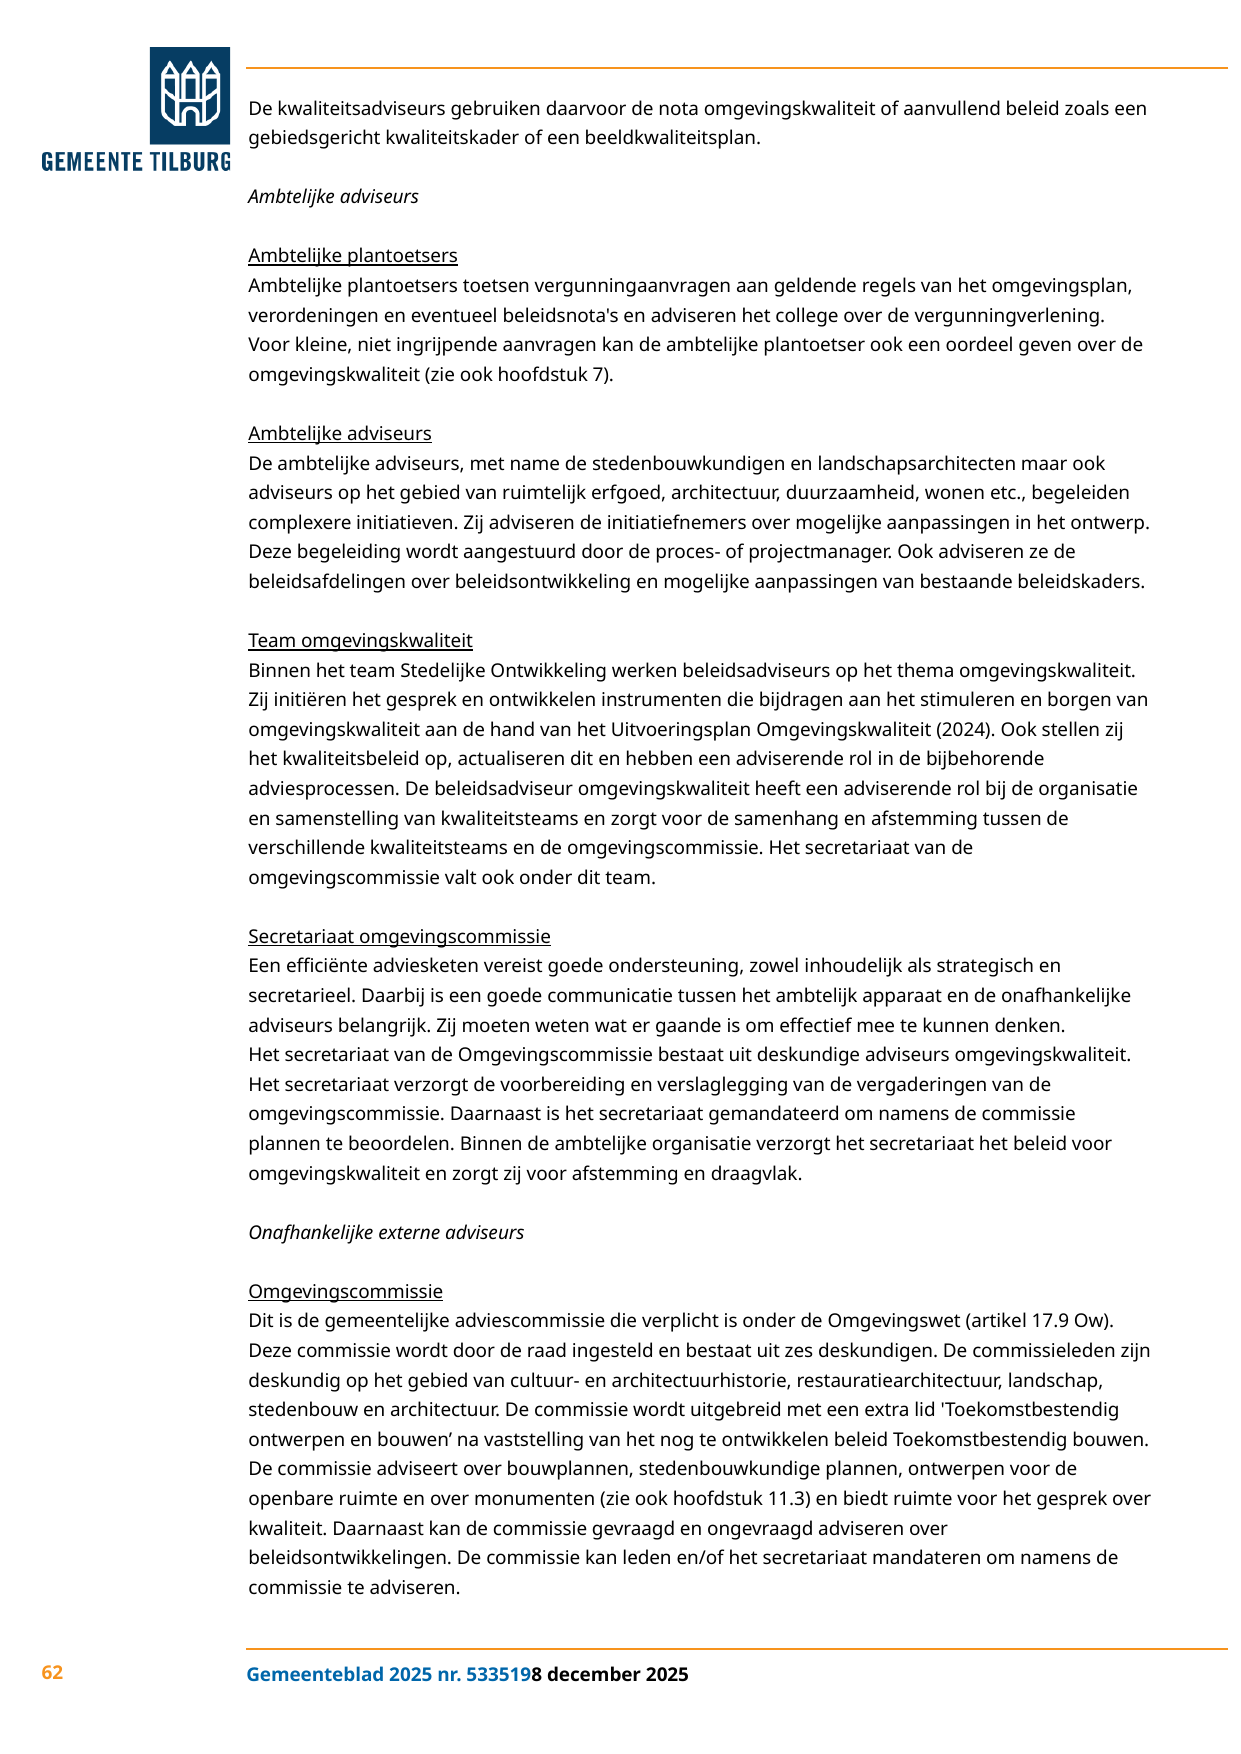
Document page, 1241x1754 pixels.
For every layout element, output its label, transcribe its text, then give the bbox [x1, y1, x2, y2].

picture [41, 47, 231, 172]
text Het secretariaat van de Omgevingscommissie bestaat uit deskundige adviseurs omgevingskwaliteit. Het secretariaat verzorgt de voorbereiding en verslaglegging van de vergaderingen van de omgevingscommissie. Daarnaast is het secretariaat gemandateerd om namens de commissie plannen te beoordelen. Binnen de ambtelijke organisatie verzorgt het secretariaat het beleid voor omgevingskwaliteit en zorgt zij voor afstemming en draagvlak. [248, 1041, 1152, 1186]
text Ambtelijke plantoetsers toetsen vergunningaanvragen aan geldende regels van het omgevingsplan, verordeningen en eventueel beleidsnota's en adviseren het college over de vergunningverlening. Voor kleine, niet ingrijpende aanvragen kan de ambtelijke plantoetser ook een oordeel geven over de omgevingskwaliteit (zie ook hoofdstuk 7). [248, 272, 1152, 387]
text Secretariaat omgevingscommissie [248, 923, 1152, 949]
text Ambtelijke adviseurs [248, 420, 1152, 446]
text De commissie adviseert over bouwplannen, stedenbouwkundige plannen, ontwerpen voor de openbare ruimte en over monumenten (zie ook hoofdstuk 11.3) en biedt ruimte voor het gesprek over kwaliteit. Daarnaast kan de commissie gevraagd en ongevraagd adviseren over beleidsontwikkelingen. De commissie kan leden en/of het secretariaat mandateren om namens de commissie te adviseren. [248, 1456, 1152, 1600]
text Omgevingscommissie [248, 1278, 1152, 1304]
text Onafhankelijke externe adviseurs [248, 1219, 1152, 1245]
text Binnen het team Stedelijke Ontwikkeling werken beleidsadviseurs op het thema omgevingskwaliteit. Zij initiëren het gesprek en ontwikkelen instrumenten die bijdragen aan het stimuleren en borgen van omgevingskwaliteit aan de hand van het Uitvoeringsplan Omgevingskwaliteit (2024). Ook stellen zij het kwaliteitsbeleid op, actualiseren dit en hebben een adviserende rol in de bijbehorende adviesprocessen. De beleidsadviseur omgevingskwaliteit heeft een adviserende rol bij de organisatie en samenstelling van kwaliteitsteams en zorgt voor de samenhang en afstemming tussen de verschillende kwaliteitsteams en de omgevingscommissie. Het secretariaat van de omgevingscommissie valt ook onder dit team. [248, 657, 1152, 890]
text Een efficiënte adviesketen vereist goede ondersteuning, zowel inhoudelijk als strategisch en secretarieel. Daarbij is een goede communicatie tussen het ambtelijk apparaat en de onafhankelijke adviseurs belangrijk. Zij moeten weten wat er gaande is om effectief mee te kunnen denken. [248, 953, 1152, 1038]
text Dit is de gemeentelijke adviescommissie die verplicht is onder de Omgevingswet (artikel 17.9 Ow). Deze commissie wordt door de raad ingesteld en bestaat uit zes deskundigen. De commissieleden zijn deskundig op het gebied van cultuur- en architectuurhistorie, restauratiearchitectuur, landschap, stedenbouw en architectuur. De commissie wordt uitgebreid met een extra lid 'Toekomstbestendig ontwerpen en bouwen’ na vaststelling van het nog te ontwikkelen beleid Toekomstbestendig bouwen. [248, 1308, 1152, 1452]
text Ambtelijke plantoetsers [248, 243, 1152, 268]
text Ambtelijke adviseurs [248, 183, 1152, 209]
text De ambtelijke adviseurs, met name de stedenbouwkundigen en landschapsarchitecten maar ook adviseurs op het gebied van ruimtelijk erfgoed, architectuur, duurzaamheid, wonen etc., begeleiden complexere initiatieven. Zij adviseren de initiatiefnemers over mogelijke aanpassingen in het ontwerp. Deze begeleiding wordt aangestuurd door de proces- of projectmanager. Ook adviseren ze de beleidsafdelingen over beleidsontwikkeling en mogelijke aanpassingen van bestaande beleidskaders. [248, 450, 1152, 594]
text Team omgevingskwaliteit [248, 627, 1152, 653]
text De kwaliteitsadviseurs gebruiken daarvoor de nota omgevingskwaliteit of aanvullend beleid zoals een gebiedsgericht kwaliteitskader of een beeldkwaliteitsplan. [248, 95, 1152, 150]
